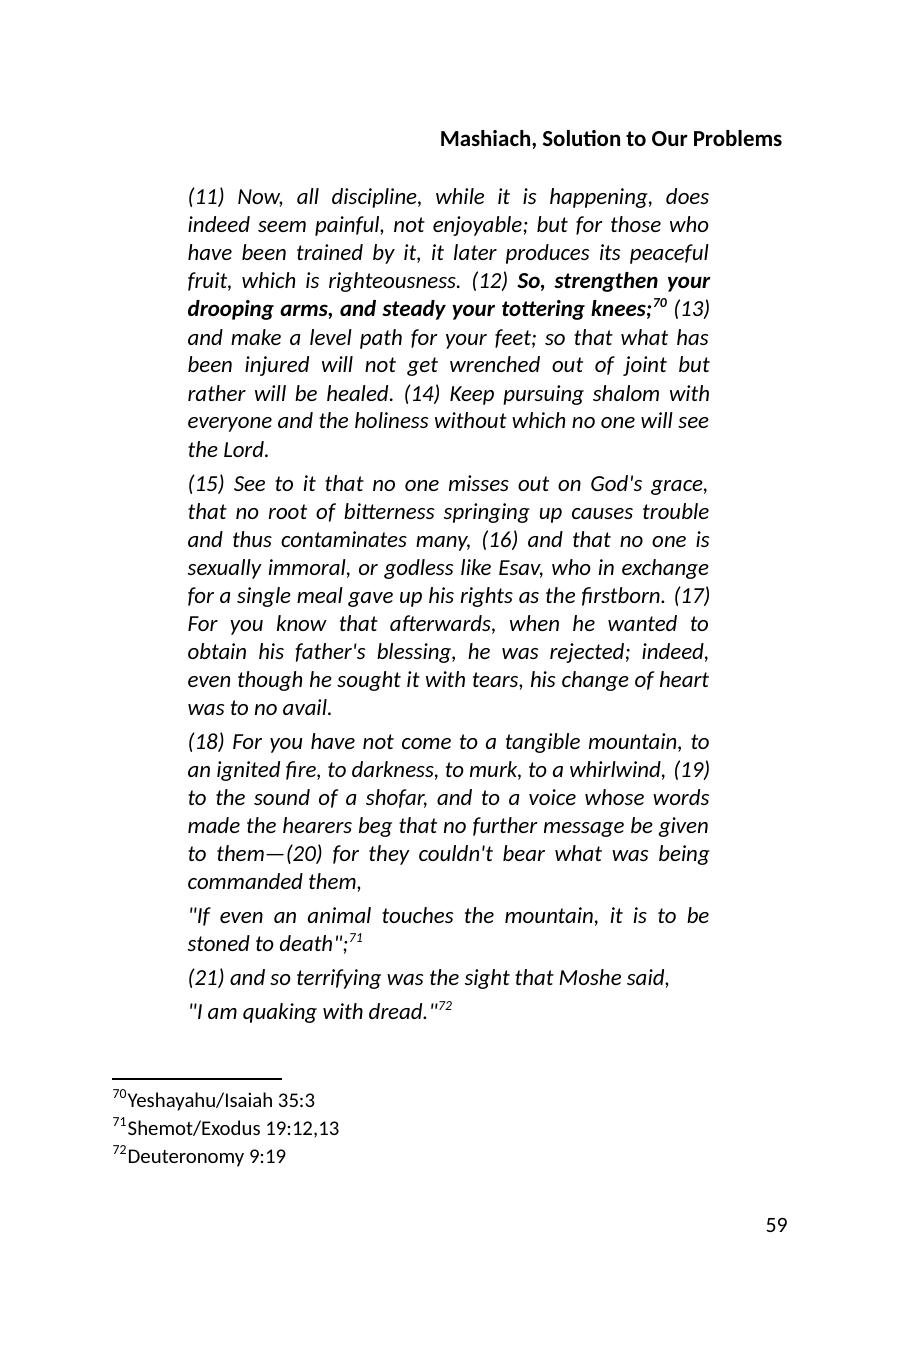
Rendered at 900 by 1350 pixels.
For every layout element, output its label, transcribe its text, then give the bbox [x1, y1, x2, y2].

text "If even an animal touches the mountain, it is to be stoned to death"; [187, 901, 712, 957]
text (11) Now, all discipline, while it is happening, does indeed seem painful, not enjoyable; but for those who have been trained by it, it later produces its peaceful fruit, which is righteousness. (12) So, strengthen your drooping arms, and steady your tottering knees; (13) and make a level path for your feet; so that what has been injured will not get wrenched out of joint but rather will be healed. (14) Keep pursuing shalom with everyone and the holiness without which no one will see the Lord. [187, 182, 712, 463]
text (15) See to it that no one misses out on God's grace, that no root of bitterness springing up causes trouble and thus contaminates many, (16) and that no one is sexually immoral, or godless like Esav, who in exchange for a single meal gave up his rights as the firstborn. (17) For you know that afterwards, when he wanted to obtain his father's blessing, he was rejected; indeed, even though he sought it with tears, his change of heart was to no avail. [187, 469, 712, 721]
text (21) and so terrifying was the sight that Moshe said, [187, 963, 712, 991]
text Deuteronomy 9:19 [112, 1141, 787, 1169]
text Shemot/Exodus 19:12,13 [112, 1113, 787, 1141]
text (18) For you have not come to a tangible mountain, to an ignited fire, to darkness, to murk, to a whirlwind, (19) to the sound of a shofar, and to a voice whose words made the hearers beg that no further message be given to them—(20) for they couldn't bear what was being commanded them, [187, 727, 712, 895]
text "I am quaking with dread." [187, 997, 712, 1025]
text Yeshayahu/Isaiah 35:3 [112, 1085, 787, 1113]
